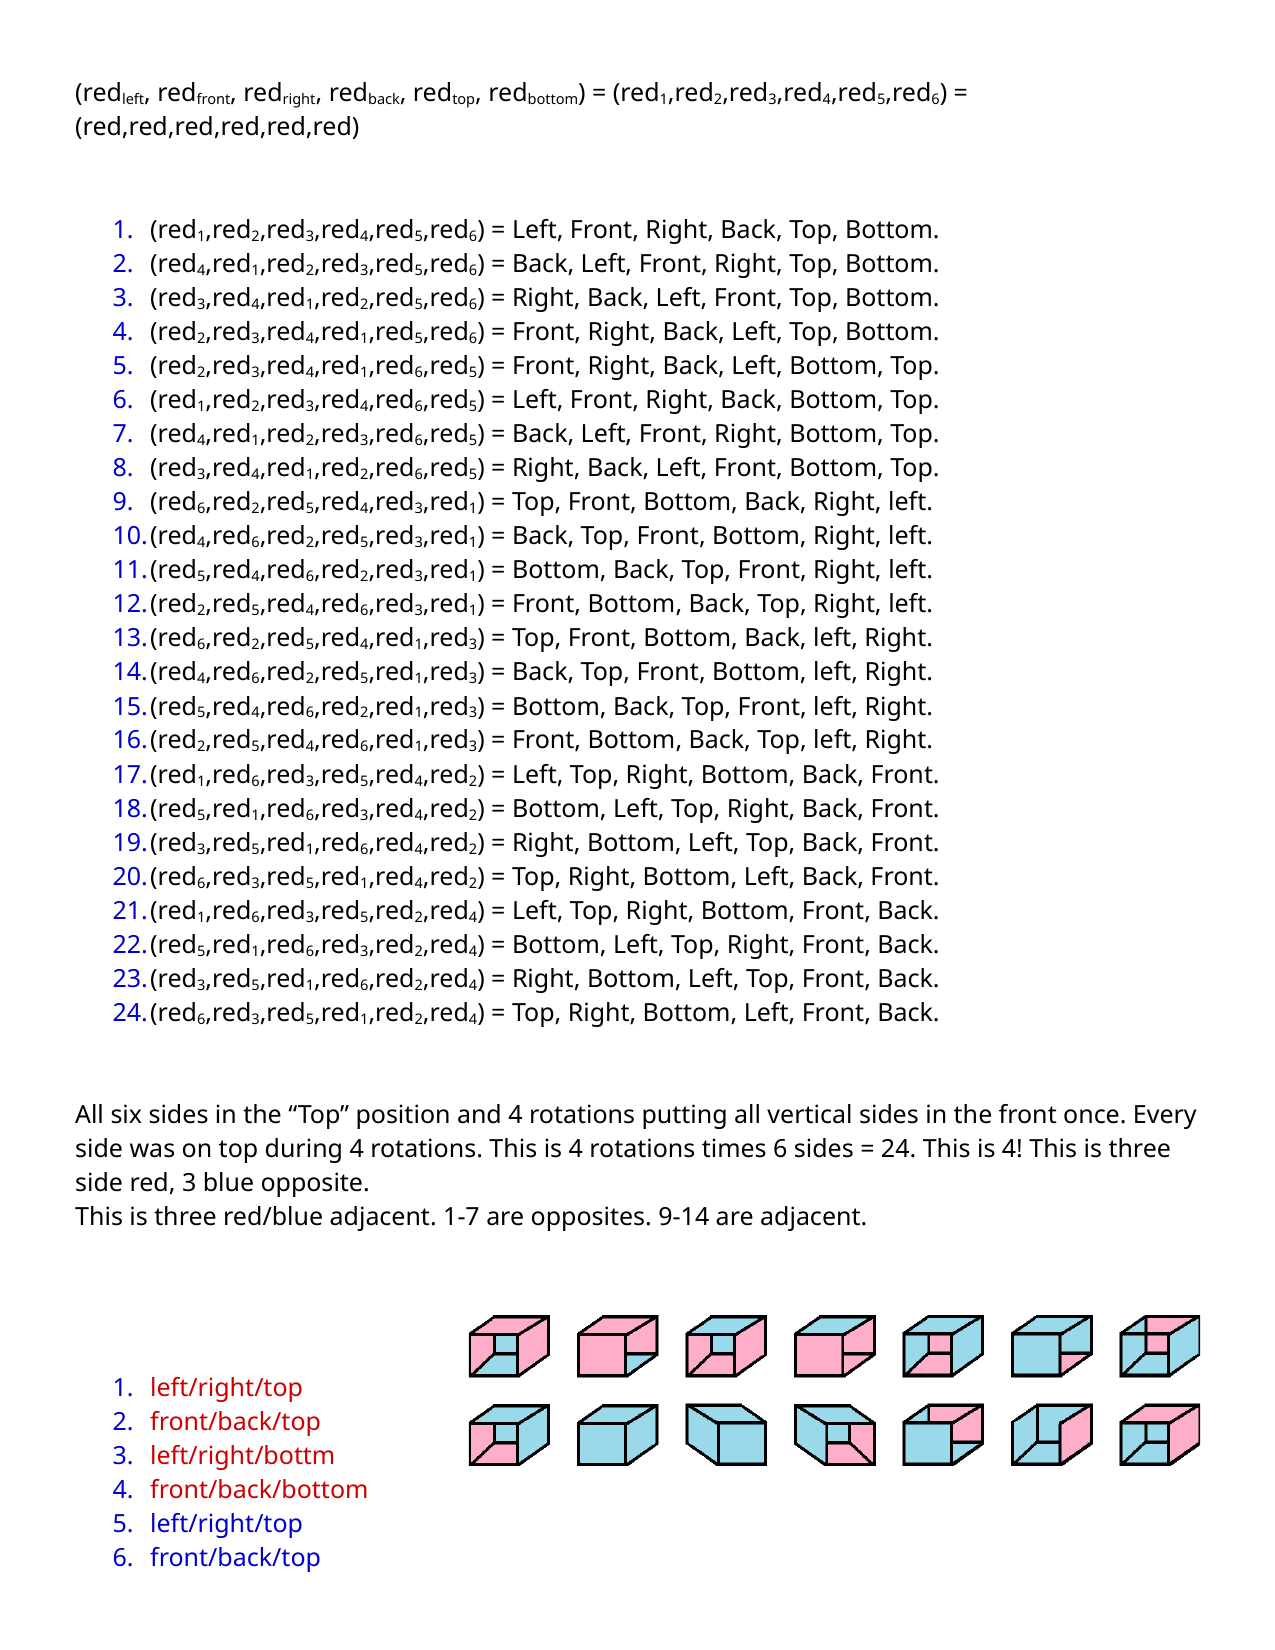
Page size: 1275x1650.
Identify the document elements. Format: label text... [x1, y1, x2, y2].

list (red4,red1,red2,red3,red6,red5) = Back, Left, Front, Right, Bottom, Top. [112, 416, 1200, 450]
list (red1,red2,red3,red4,red6,red5) = Left, Front, Right, Back, Bottom, Top. [112, 382, 1200, 416]
list (red2,red3,red4,red1,red5,red6) = Front, Right, Back, Left, Top, Bottom. [112, 313, 1200, 347]
list left/right/top [112, 1369, 468, 1403]
list (red4,red6,red2,red5,red1,red3) = Back, Top, Front, Bottom, left, Right. [112, 654, 1200, 688]
list front/back/bottom [112, 1472, 1200, 1506]
list (red1,red2,red3,red4,red5,red6) = Left, Front, Right, Back, Top, Bottom. [112, 211, 1200, 245]
text (redleft, redfront, redright, redback, redtop, redbottom) = (red1,red2,red3,red4,red5,red6) = (red,red,red,red,red,red) [75, 75, 1200, 143]
list (red2,red5,red4,red6,red3,red1) = Front, Bottom, Back, Top, Right, left. [112, 586, 1200, 620]
list (red2,red3,red4,red1,red6,red5) = Front, Right, Back, Left, Bottom, Top. [112, 347, 1200, 382]
picture [468, 1315, 1200, 1466]
list (red6,red2,red5,red4,red1,red3) = Top, Front, Bottom, Back, left, Right. [112, 620, 1200, 654]
list (red2,red5,red4,red6,red1,red3) = Front, Bottom, Back, Top, left, Right. [112, 722, 1200, 756]
list left/right/top [112, 1506, 1200, 1540]
list front/back/top [112, 1540, 1200, 1574]
list (red4,red6,red2,red5,red3,red1) = Back, Top, Front, Bottom, Right, left. [112, 518, 1200, 552]
list (red1,red6,red3,red5,red4,red2) = Left, Top, Right, Bottom, Back, Front. [112, 756, 1200, 790]
list (red3,red5,red1,red6,red4,red2) = Right, Bottom, Left, Top, Back, Front. [112, 824, 1200, 858]
list (red5,red4,red6,red2,red1,red3) = Bottom, Back, Top, Front, left, Right. [112, 688, 1200, 722]
list (red1,red6,red3,red5,red2,red4) = Left, Top, Right, Bottom, Front, Back. [112, 892, 1200, 927]
list (red6,red3,red5,red1,red2,red4) = Top, Right, Bottom, Left, Front, Back. [112, 995, 1200, 1029]
text All six sides in the “Top” position and 4 rotations putting all vertical sides in the front once. Every side was on top during 4 rotations. This is 4 rotations times 6 sides = 24. This is 4! This is three side red, 3 blue opposite. [75, 1097, 1200, 1199]
text This is three red/blue adjacent. 1-7 are opposites. 9-14 are adjacent. [75, 1199, 1200, 1233]
list (red6,red3,red5,red1,red4,red2) = Top, Right, Bottom, Left, Back, Front. [112, 858, 1200, 892]
list (red4,red1,red2,red3,red5,red6) = Back, Left, Front, Right, Top, Bottom. [112, 245, 1200, 279]
list (red3,red4,red1,red2,red5,red6) = Right, Back, Left, Front, Top, Bottom. [112, 279, 1200, 313]
list (red5,red1,red6,red3,red4,red2) = Bottom, Left, Top, Right, Back, Front. [112, 790, 1200, 824]
list (red5,red4,red6,red2,red3,red1) = Bottom, Back, Top, Front, Right, left. [112, 552, 1200, 586]
list (red3,red5,red1,red6,red2,red4) = Right, Bottom, Left, Top, Front, Back. [112, 961, 1200, 995]
list (red6,red2,red5,red4,red3,red1) = Top, Front, Bottom, Back, Right, left. [112, 484, 1200, 518]
list left/right/bottm [112, 1437, 1200, 1472]
list (red3,red4,red1,red2,red6,red5) = Right, Back, Left, Front, Bottom, Top. [112, 450, 1200, 484]
list front/back/top [112, 1403, 468, 1437]
list (red5,red1,red6,red3,red2,red4) = Bottom, Left, Top, Right, Front, Back. [112, 927, 1200, 961]
